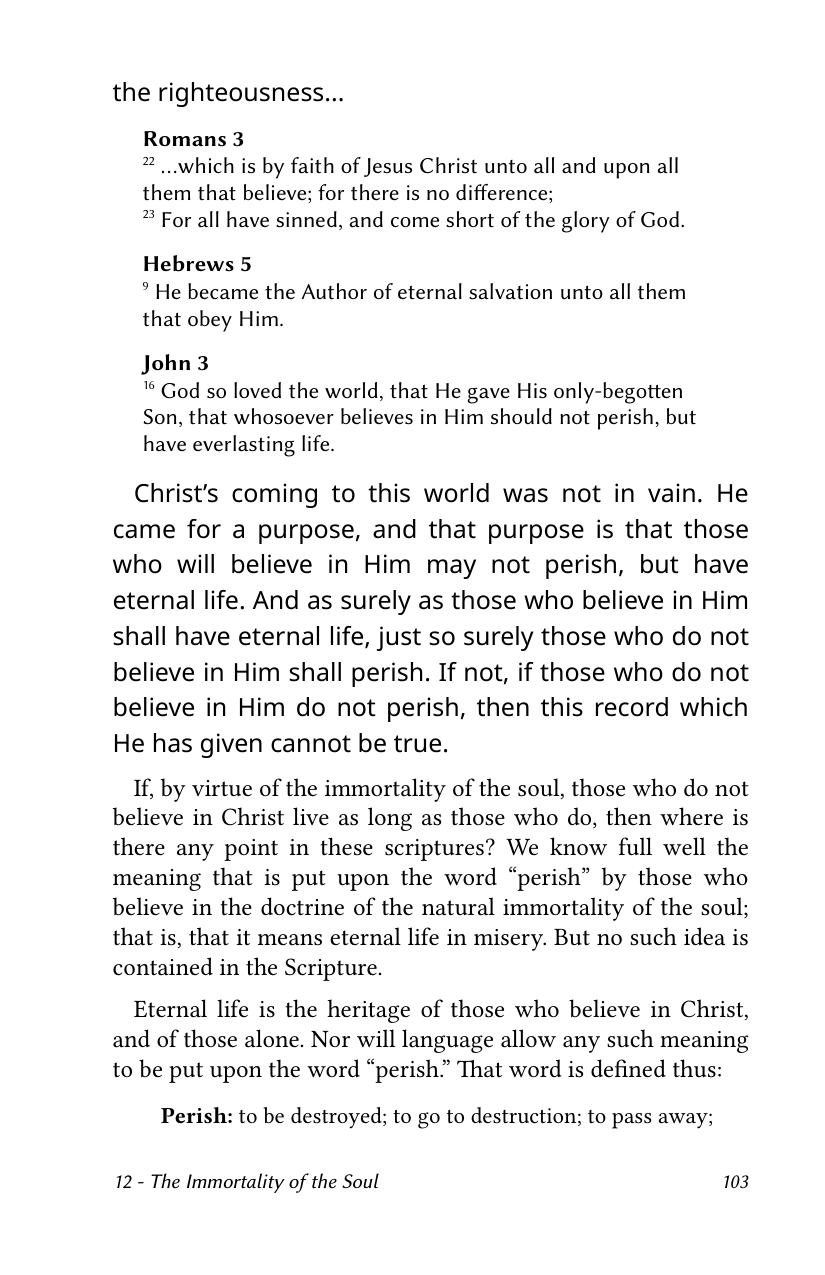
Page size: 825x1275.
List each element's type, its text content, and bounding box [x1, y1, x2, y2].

text Perish: to be destroyed; to go to destruction; to pass away; [142, 1103, 720, 1129]
text 23 For all have sinned, and come short of the glory of God. [142, 207, 720, 233]
text John 3 [142, 350, 750, 376]
text Christ’s coming to this world was not in vain. He came for a purpose, and that purpose is that those who will believe in Him may not perish, but have eternal life. And as surely as those who believe in Him shall have eternal life, just so surely those who do not believe in Him shall perish. If not, if those who do not believe in Him do not perish, then this record which He has given cannot be true. [112, 476, 750, 760]
text Romans 3 [142, 126, 750, 152]
text 9 He became the Author of eternal salvation unto all them that obey Him. [142, 279, 720, 332]
text 16 God so loved the world, that He gave His only-begotten Son, that whosoever believes in Him should not perish, but have everlasting life. [142, 378, 720, 457]
text 22 ...which is by faith of Jesus Christ unto all and upon all them that believe; for there is no difference; [142, 153, 720, 206]
text If, by virtue of the immortality of the soul, those who do not believe in Christ live as long as those who do, then where is there any point in these scriptures? We know full well the meaning that is put upon the word “perish” by those who believe in the doctrine of the natural immortality of the soul; that is, that it means eternal life in misery. But no such idea is contained in the Scripture. [112, 773, 750, 981]
text Eternal life is the heritage of those who believe in Christ, and of those alone. Nor will language allow any such meaning to be put upon the word “perish.” That word is defined thus: [112, 995, 750, 1083]
text the righteousness... [112, 75, 750, 109]
text Hebrews 5 [142, 251, 750, 277]
